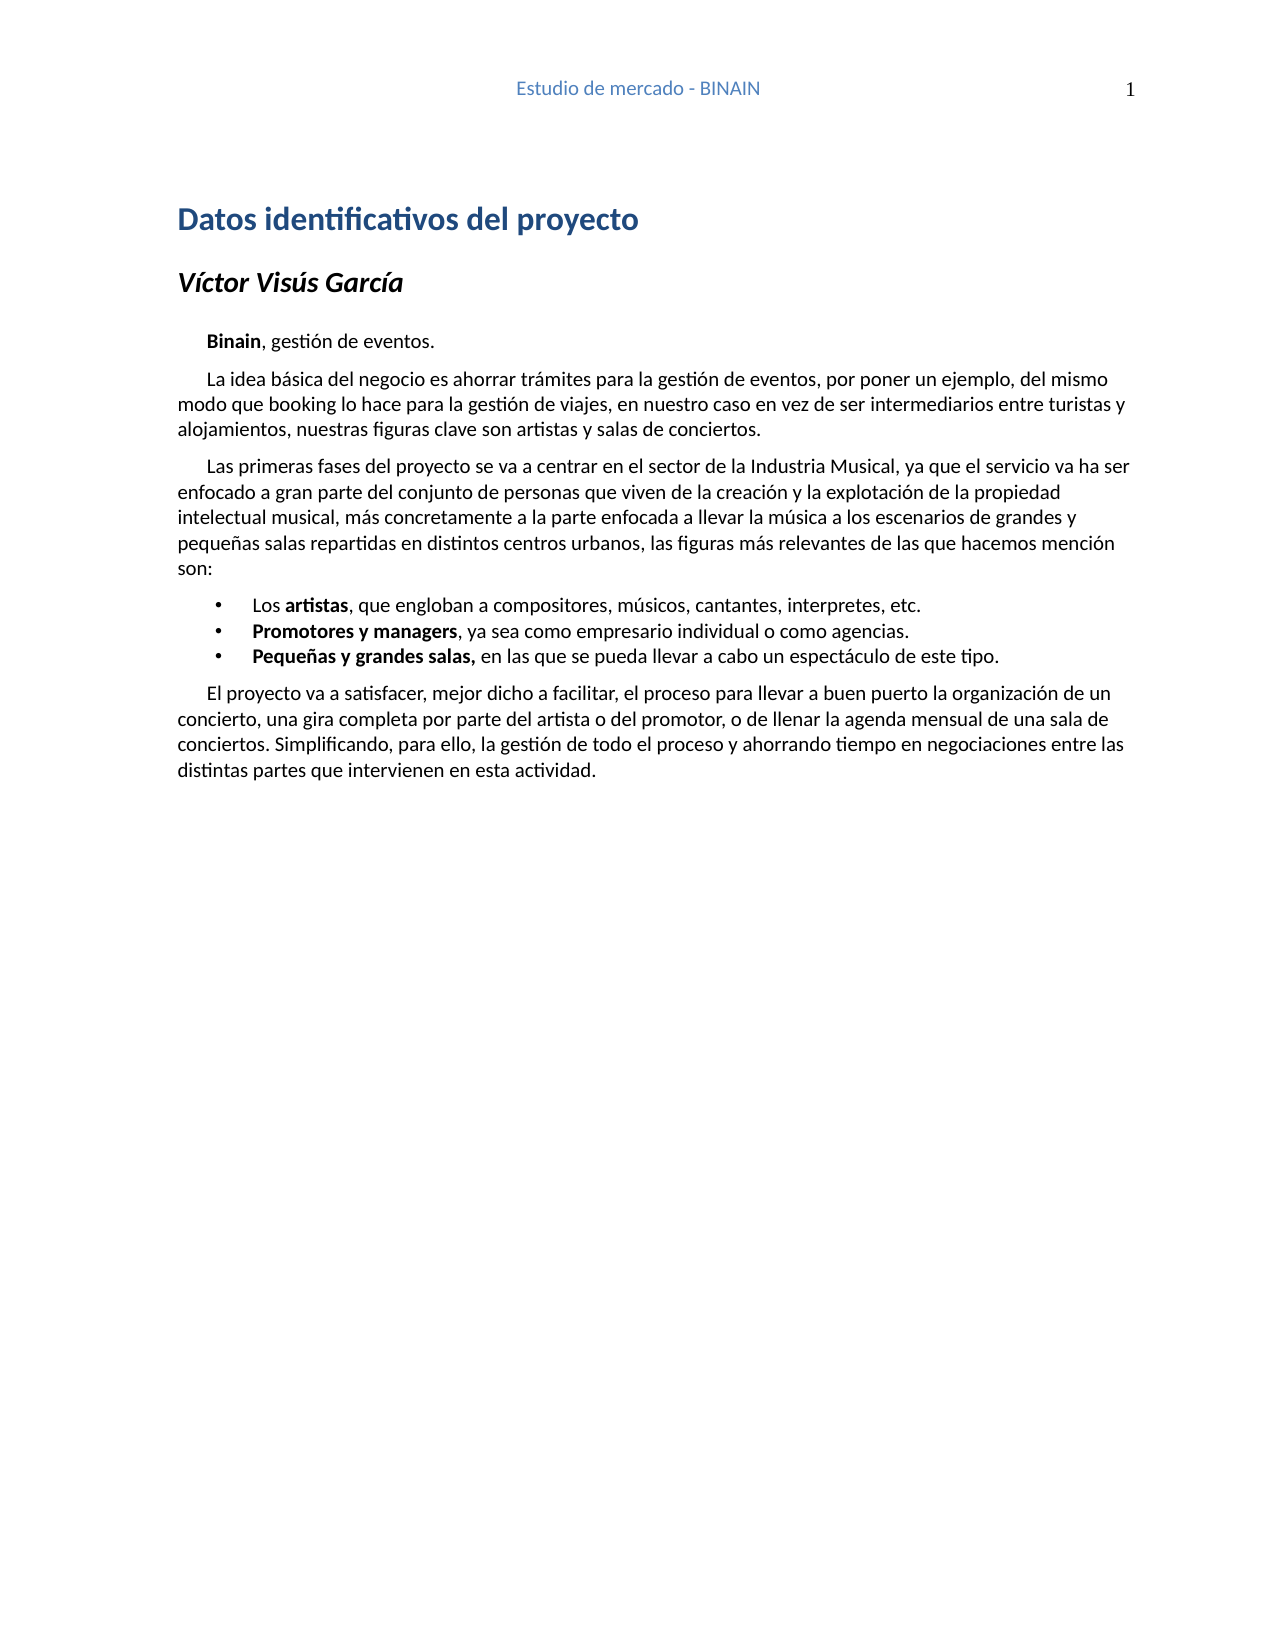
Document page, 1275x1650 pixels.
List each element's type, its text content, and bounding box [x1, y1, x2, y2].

text El proyecto va a satisfacer, mejor dicho a facilitar, el proceso para llevar a buen puerto la organización de un concierto, una gira completa por parte del artista o del promotor, o de llenar la agenda mensual de una sala de conciertos. Simplificando, para ello, la gestión de todo el proceso y ahorrando tiempo en negociaciones entre las distintas partes que intervienen en esta actividad. [177, 681, 1137, 782]
subtitle Víctor Visús García [177, 264, 1137, 299]
subtitle Datos identificativos del proyecto [177, 198, 1137, 239]
text Las primeras fases del proyecto se va a centrar en el sector de la Industria Musical, ya que el servicio va ha ser enfocado a gran parte del conjunto de personas que viven de la creación y la explotación de la propiedad intelectual musical, más concretamente a la parte enfocada a llevar la música a los escenarios de grandes y pequeñas salas repartidas en distintos centros urbanos, las figuras más relevantes de las que hacemos mención son: [177, 454, 1137, 581]
list Los artistas, que engloban a compositores, músicos, cantantes, interpretes, etc. [215, 593, 1137, 618]
text Binain, gestión de eventos. [177, 328, 1137, 354]
list Pequeñas y grandes salas, en las que se pueda llevar a cabo un espectáculo de este tipo. [215, 643, 1137, 669]
text La idea básica del negocio es ahorrar trámites para la gestión de eventos, por poner un ejemplo, del mismo modo que booking lo hace para la gestión de viajes, en nuestro caso en vez de ser intermediarios entre turistas y alojamientos, nuestras figuras clave son artistas y salas de conciertos. [177, 366, 1137, 442]
list Promotores y managers, ya sea como empresario individual o como agencias. [215, 618, 1137, 643]
